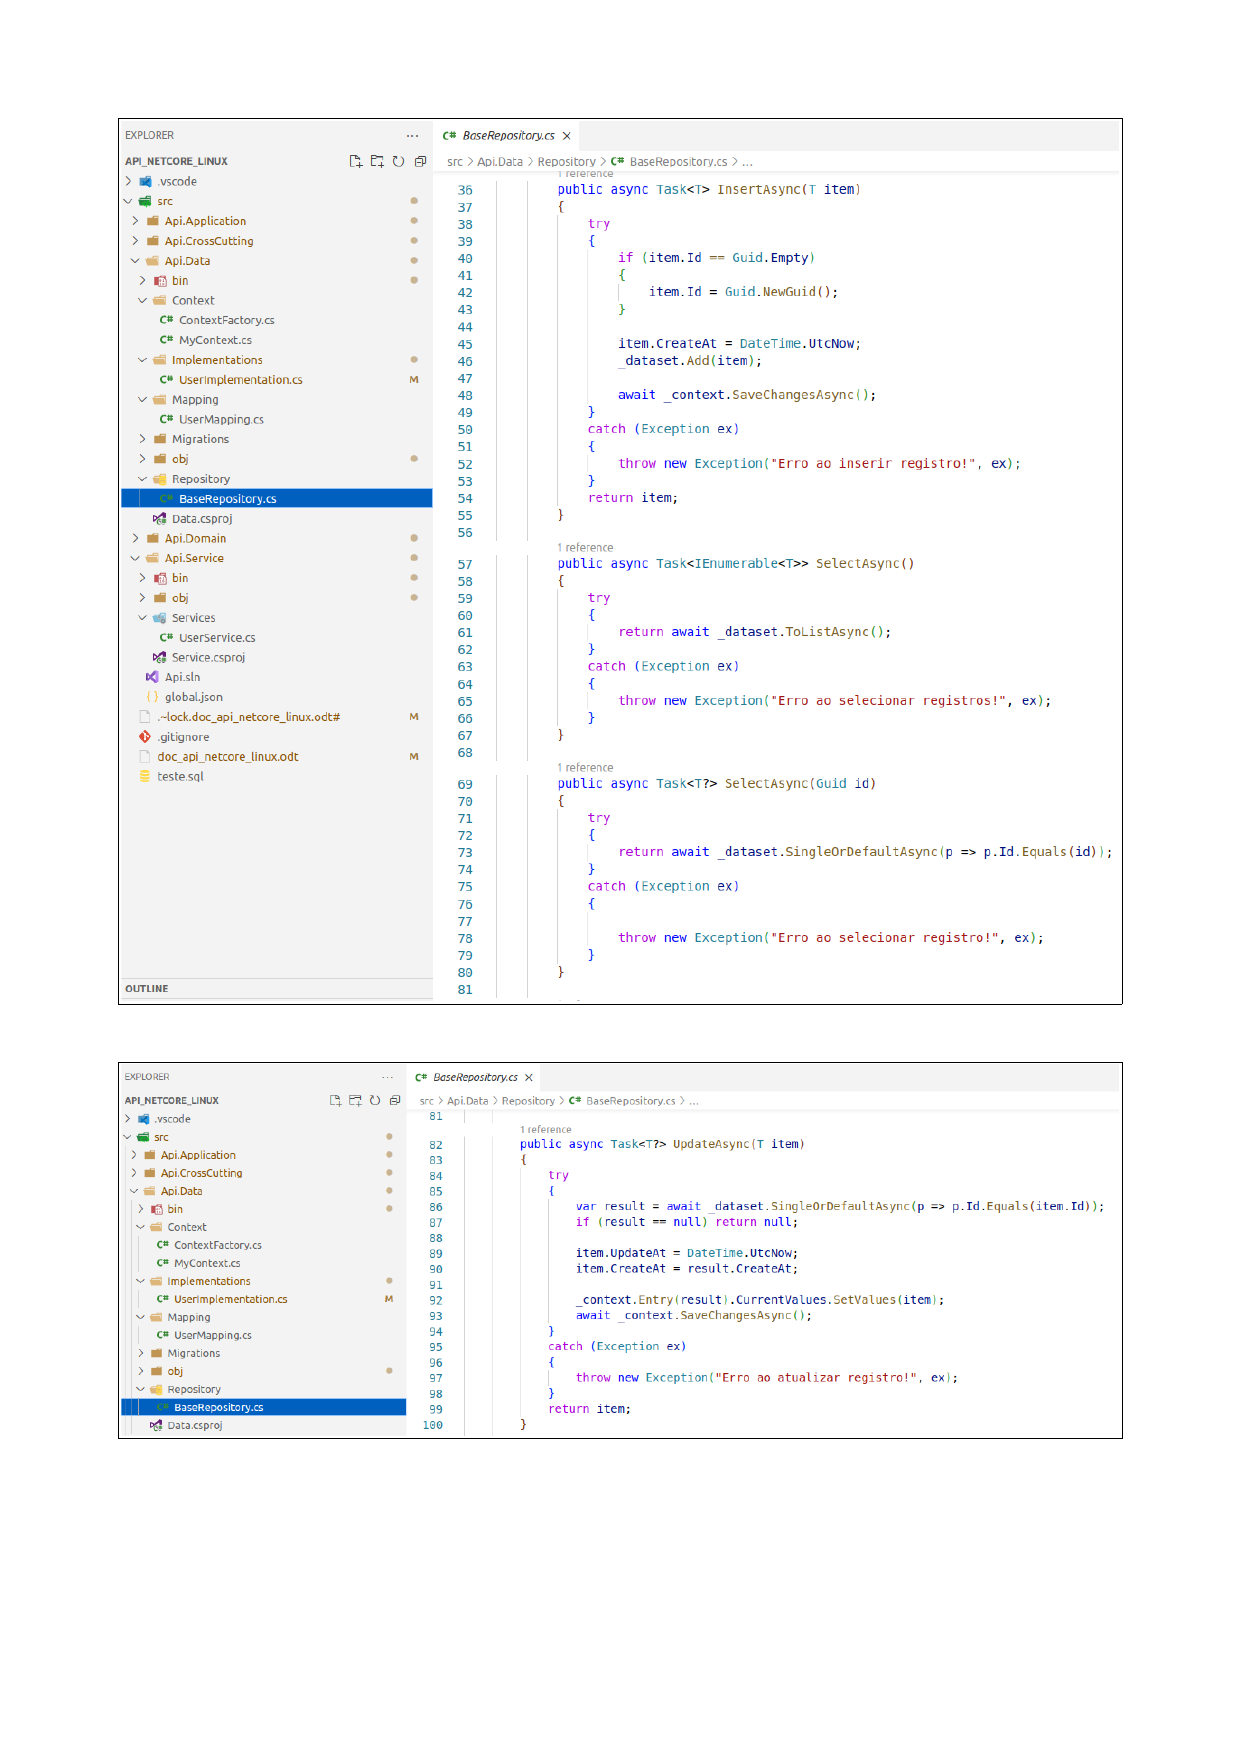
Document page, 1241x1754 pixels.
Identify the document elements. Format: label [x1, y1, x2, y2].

picture [121, 121, 1119, 1001]
picture [121, 1064, 1119, 1436]
